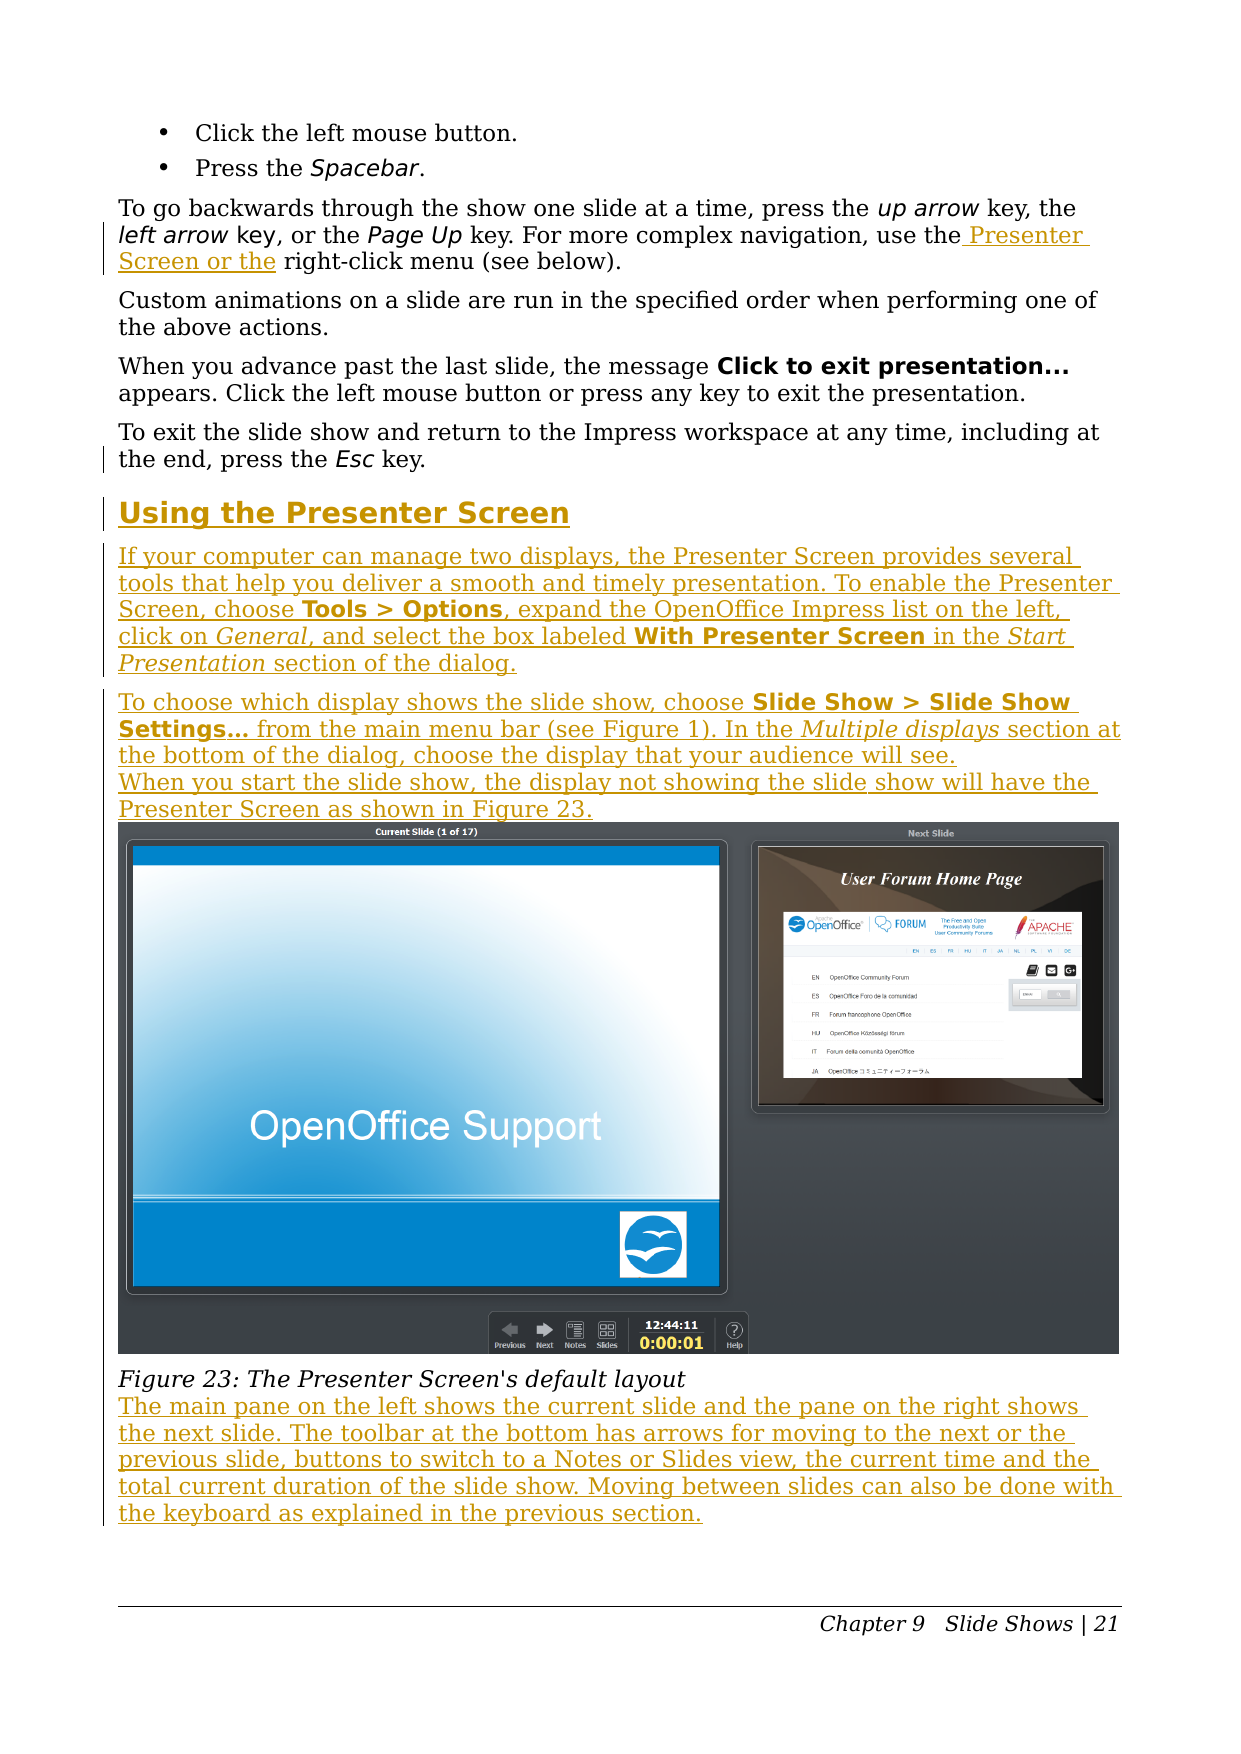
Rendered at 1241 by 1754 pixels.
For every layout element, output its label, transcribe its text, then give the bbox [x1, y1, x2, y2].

list Press the Spacebar. [156, 153, 1122, 183]
text Custom animations on a slide are run in the specified order when performing one of the above actions. [118, 288, 1122, 341]
picture [118, 822, 1119, 1354]
text When you advance past the last slide, the message Click to exit presentation... appears. Click the left mouse button or press any key to exit the presentation. [118, 353, 1122, 407]
text The main pane on the left shows the current slide and the pane on the right shows the next slide. The toolbar at the bottom has arrows for moving to the next or the previous slide, buttons to switch to a Notes or Slides view, the current time and the total current duration of the slide show. Moving between slides can also be done with [118, 1393, 1122, 1496]
text When you start the slide show, the display not showing the slide show will have the Presenter Screen as shown in Figure 23. [118, 769, 1122, 823]
text If your computer can manage two displays, the Presenter Screen provides several tools that help you deliver a smooth and timely presentation. To enable the Presenter Screen, choose Tools > Options, expand the OpenOffice Impress list on the left, click on General, and select the box labeled With Presenter Screen in the Start Presentation section of the dialog. [118, 543, 1122, 677]
text the keyboard as explained in the previous section. [118, 1497, 1122, 1526]
text To choose which display shows the slide show, choose Slide Show > Slide Show Settings… from the main menu bar (see Figure 1). In the Multiple displays section at the bottom of the dialog, choose the display that your audience will see. [118, 689, 1122, 769]
text Figure 23: The Presenter Screen's default layout [118, 1366, 1119, 1393]
text To go backwards through the show one slide at a time, press the up arrow key, the left arrow key, or the Page Up key. For more complex navigation, use the Presenter Screen or the right-click menu (see below). [118, 195, 1122, 275]
list Click the left mouse button. [156, 118, 1122, 147]
text To exit the slide show and return to the Impress workspace at any time, including at the end, press the Esc key. [118, 419, 1122, 473]
subtitle Using the Presenter Screen [118, 497, 1122, 531]
